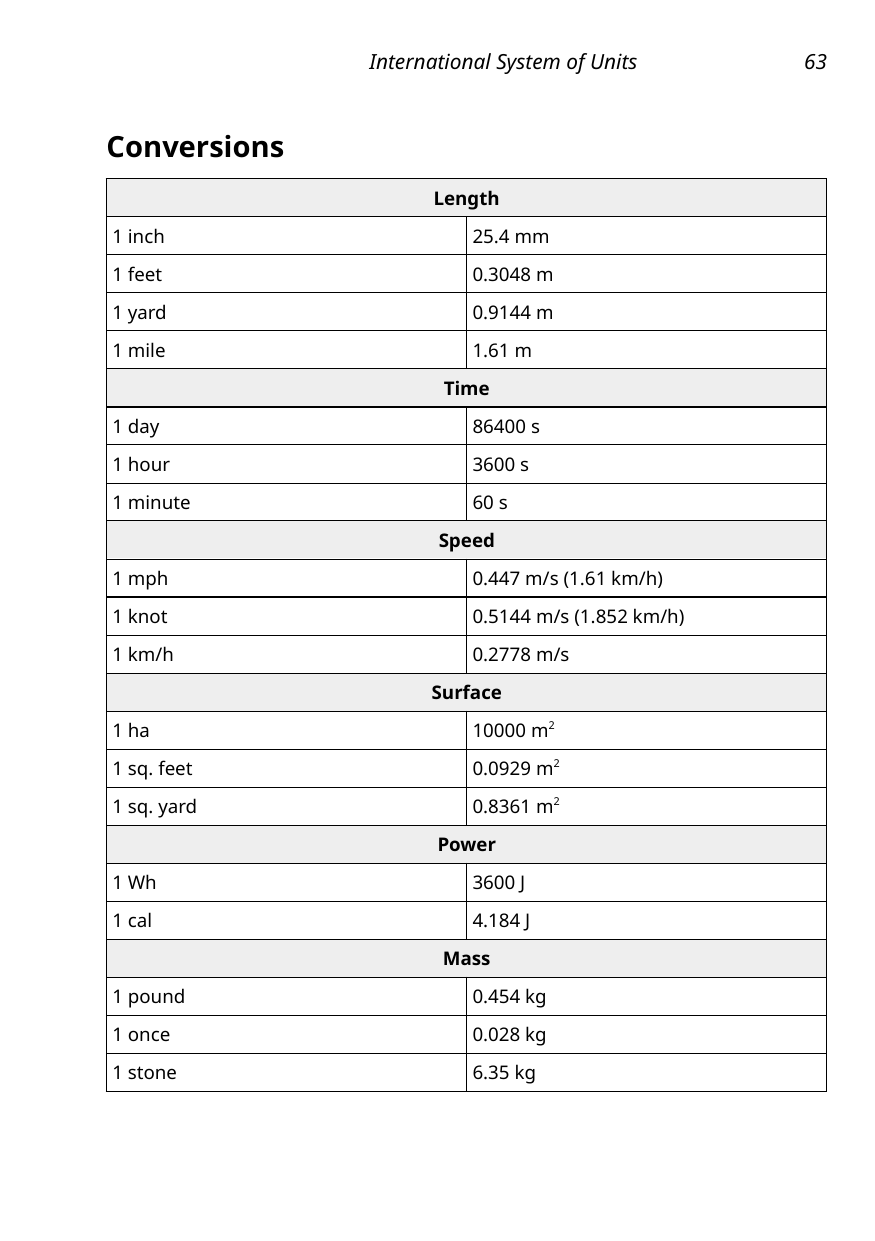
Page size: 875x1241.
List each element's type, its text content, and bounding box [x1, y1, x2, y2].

table_cell 0.3048 m [467, 255, 826, 292]
table_cell 1 knot [107, 598, 466, 634]
table_cell 0.028 kg [467, 1016, 826, 1053]
table_cell 1 minute [107, 484, 466, 520]
table_cell 25.4 mm [467, 217, 826, 254]
table_header Length [107, 179, 826, 216]
table_cell 1 cal [107, 902, 466, 939]
table_cell 1 once [107, 1016, 466, 1053]
table_cell 60 s [467, 484, 826, 520]
table_cell 0.0929 m2 [467, 750, 826, 787]
table_cell 0.9144 m [467, 293, 826, 330]
table_cell 1 sq. yard [107, 788, 466, 824]
table_cell 6.35 kg [467, 1054, 826, 1091]
table_cell 86400 s [467, 408, 826, 444]
table_cell 0.2778 m/s [467, 636, 826, 672]
table_cell 10000 m2 [467, 712, 826, 748]
table_cell 4.184 J [467, 902, 826, 939]
table_cell 1 km/h [107, 636, 466, 672]
table_cell 1 ha [107, 712, 466, 748]
table_cell 3600 s [467, 445, 826, 482]
table_cell 1 hour [107, 445, 466, 482]
table_cell 1 pound [107, 978, 466, 1015]
table_cell 1 yard [107, 293, 466, 330]
table_cell 0.447 m/s (1.61 km/h) [467, 560, 826, 596]
table_cell 1 mile [107, 331, 466, 368]
table_cell 1 stone [107, 1054, 466, 1091]
table_cell 0.8361 m2 [467, 788, 826, 824]
table_cell Power [107, 826, 826, 863]
table_cell 1 mph [107, 560, 466, 596]
table_cell 0.5144 m/s (1.852 km/h) [467, 598, 826, 634]
table_cell 1 feet [107, 255, 466, 292]
table_cell Mass [107, 940, 826, 977]
table_cell Speed [107, 521, 826, 558]
table_cell 0.454 kg [467, 978, 826, 1015]
table_cell 1 sq. feet [107, 750, 466, 787]
subtitle Conversions [106, 126, 827, 166]
table_cell 1.61 m [467, 331, 826, 368]
table_cell 1 Wh [107, 864, 466, 901]
table_cell 1 inch [107, 217, 466, 254]
table_cell 3600 J [467, 864, 826, 901]
table_cell Surface [107, 674, 826, 711]
table_cell 1 day [107, 408, 466, 444]
table_cell Time [107, 369, 826, 406]
